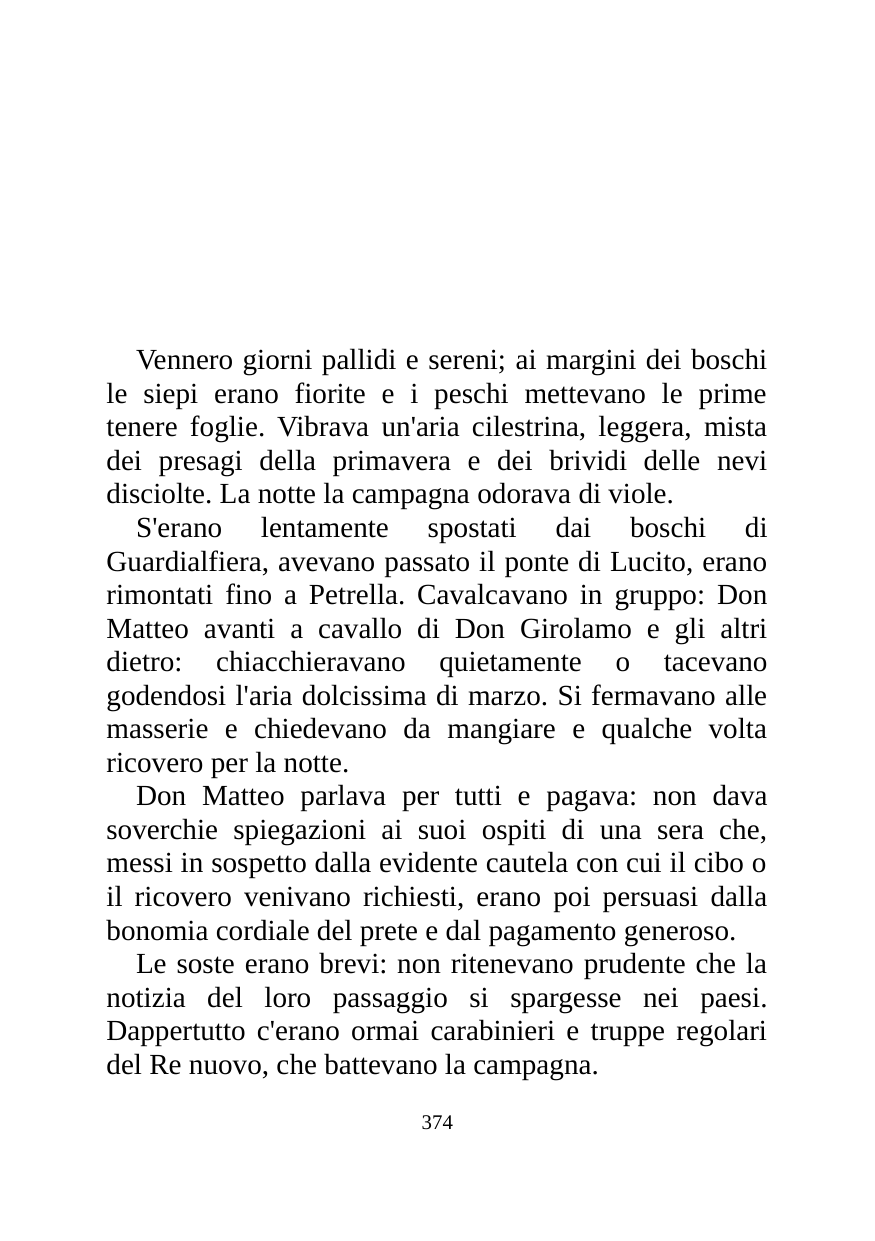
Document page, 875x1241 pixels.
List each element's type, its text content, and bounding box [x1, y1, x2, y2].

text Don Matteo parlava per tutti e pagava: non dava soverchie spiegazioni ai suoi ospiti di una sera che, messi in sospetto dalla evidente cautela con cui il cibo o il ricovero venivano richiesti, erano poi persuasi dalla bonomia cordiale del prete e dal pagamento generoso. [106, 778, 768, 946]
text S'erano lentamente spostati dai boschi di Guardialfiera, avevano passato il ponte di Lucito, erano rimontati fino a Petrella. Cavalcavano in gruppo: Don Matteo avanti a cavallo di Don Girolamo e gli altri dietro: chiacchieravano quietamente o tacevano godendosi l'aria dolcissima di marzo. Si fermavano alle masserie e chiedevano da mangiare e qualche volta ricovero per la notte. [106, 510, 768, 778]
text Le soste erano brevi: non ritenevano prudente che la notizia del loro passaggio si spargesse nei paesi. Dappertutto c'erano ormai carabinieri e truppe regolari del Re nuovo, che battevano la campagna. [106, 946, 768, 1080]
text Vennero giorni pallidi e sereni; ai margini dei boschi le siepi erano fiorite e i peschi mettevano le prime tenere foglie. Vibrava un'aria cilestrina, leggera, mista dei presagi della primavera e dei brividi delle nevi disciolte. La notte la campagna odorava di viole. [106, 342, 768, 510]
